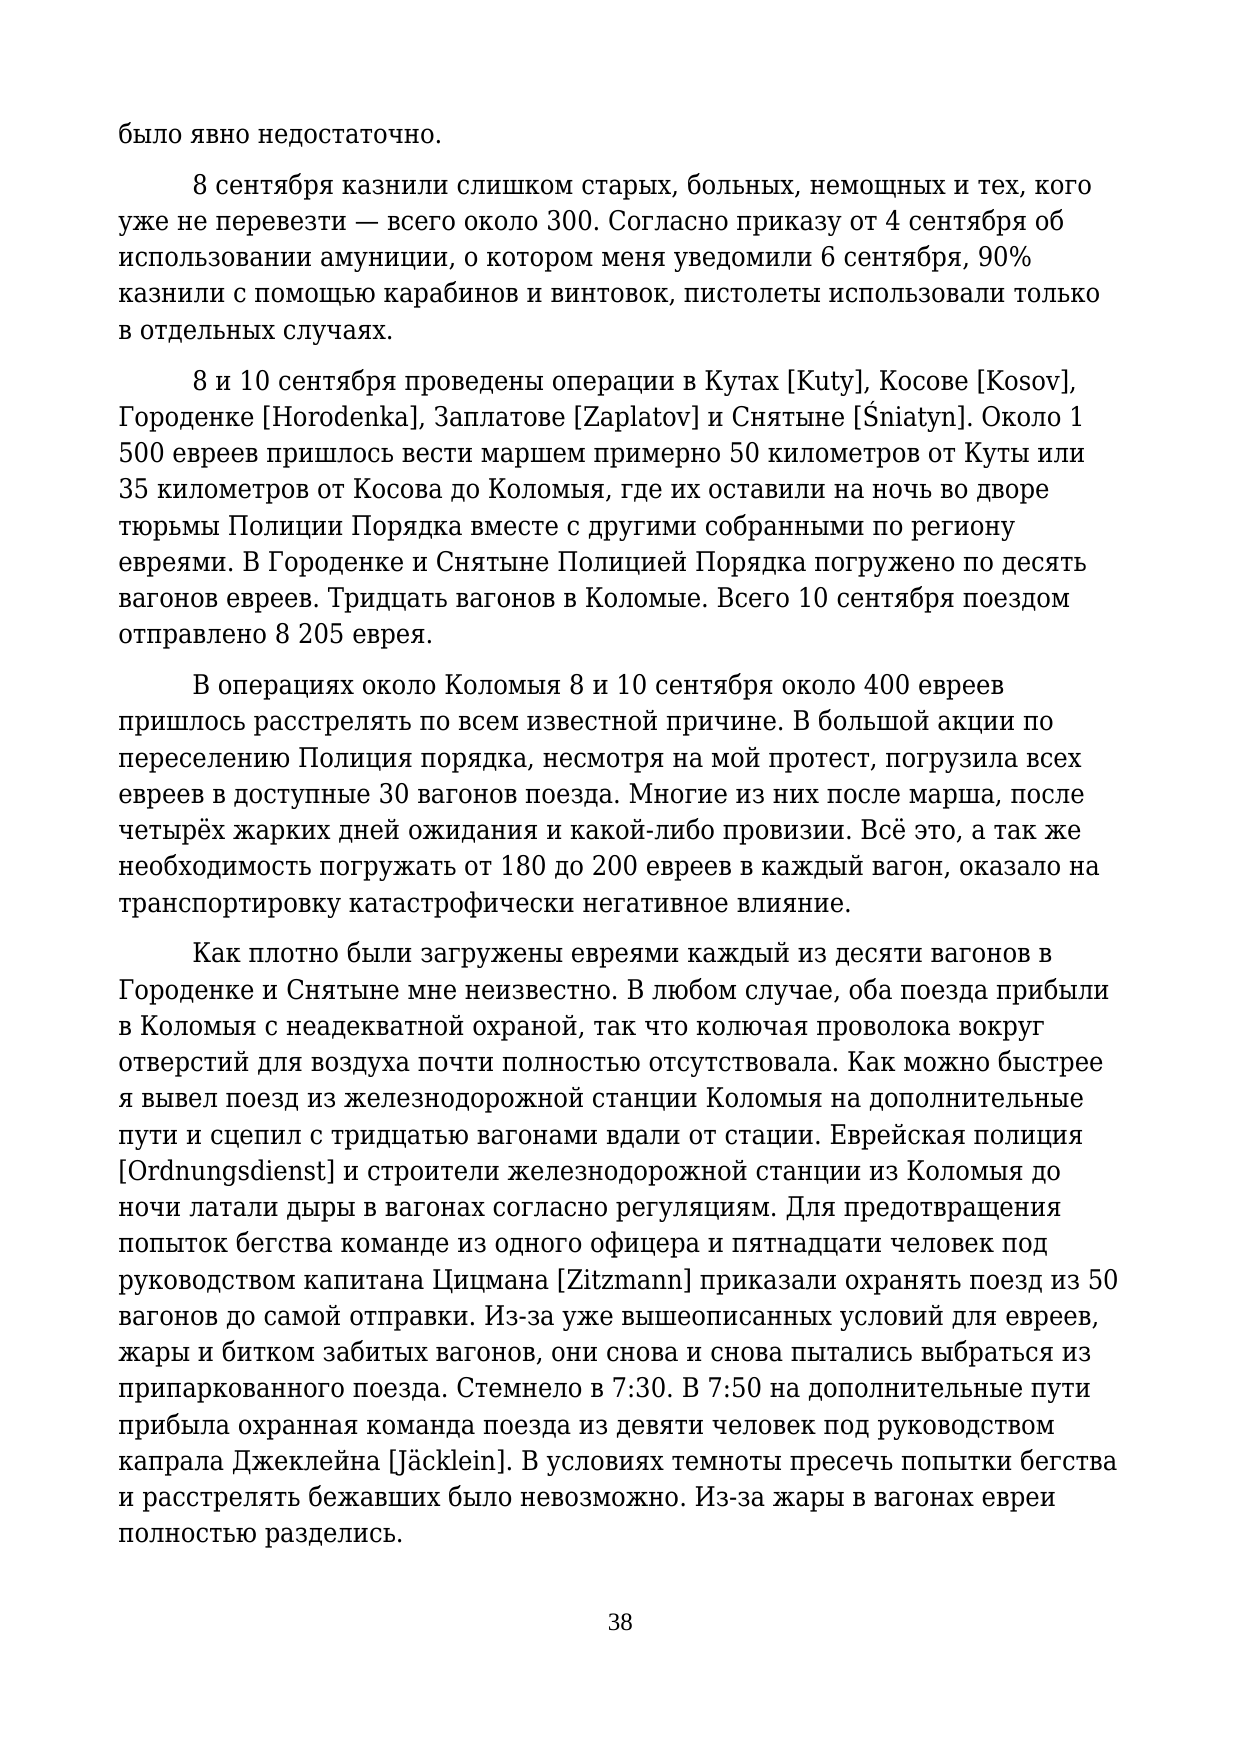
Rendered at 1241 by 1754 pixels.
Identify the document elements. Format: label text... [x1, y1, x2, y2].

text 8 сентября казнили слишком старых, больных, немощных и тех, кого уже не перевезти — всего около 300. Согласно приказу от 4 сентября об использовании амуниции, о котором меня уведомили 6 сентября, 90% казнили с помощью карабинов и винтовок, пистолеты использовали только в отдельных случаях. [118, 169, 1122, 346]
text 8 и 10 сентября проведены операции в Кутах [Kuty], Косове [Kosov], Городенке [Horodenka], Заплатове [Zaplatov] и Снятыне [Śniatyn]. Около 1 500 евреев пришлось вести маршем примерно 50 километров от Куты или 35 километров от Косова до Коломыя, где их оставили на ночь во дворе тюрьмы Полиции Порядка вместе с другими собранными по региону евреями. В Городенке и Снятыне Полицией Порядка погружено по десять вагонов евреев. Тридцать вагонов в Коломые. Всего 10 сентября поездом отправлено 8 205 еврея. [118, 365, 1122, 650]
text В операциях около Коломыя 8 и 10 сентября около 400 евреев пришлось расстрелять по всем известной причине. В большой акции по переселению Полиция порядка, несмотря на мой протест, погрузила всех евреев в доступные 30 вагонов поезда. Многие из них после марша, после четырёх жарких дней ожидания и какой-либо провизии. Всё это, а так же необходимость погружать от 180 до 200 евреев в каждый вагон, оказало на транспортировку катастрофически негативное влияние. [118, 669, 1122, 918]
text было явно недостаточно. [118, 118, 1122, 150]
text Как плотно были загружены евреями каждый из десяти вагонов в Городенке и Снятыне мне неизвестно. В любом случае, оба поезда прибыли в Коломыя с неадекватной охраной, так что колючая проволока вокруг отверстий для воздуха почти полностью отсутствовала. Как можно быстрее я вывел поезд из железнодорожной станции Коломыя на дополнительные пути и сцепил с тридцатью вагонами вдали от стации. Еврейская полиция [Ordnungsdienst] и строители железнодорожной станции из Коломыя до ночи латали дыры в вагонах согласно регуляциям. Для предотвращения попыток бегства команде из одного офицера и пятнадцати человек под руководством капитана Цицмана [Zitzmann] приказали охранять поезд из 50 вагонов до самой отправки. Из-за уже вышеописанных условий для евреев, жары и битком забитых вагонов, они снова и снова пытались выбраться из припаркованного поезда. Стемнело в 7:30. В 7:50 на дополнительные пути прибыла охранная команда поезда из девяти человек под руководством капрала Джеклейна [Jäcklein]. В условиях темноты пресечь попытки бегства и расстрелять бежавших было невозможно. Из-за жары в вагонах евреи полностью разделись. [118, 938, 1122, 1549]
